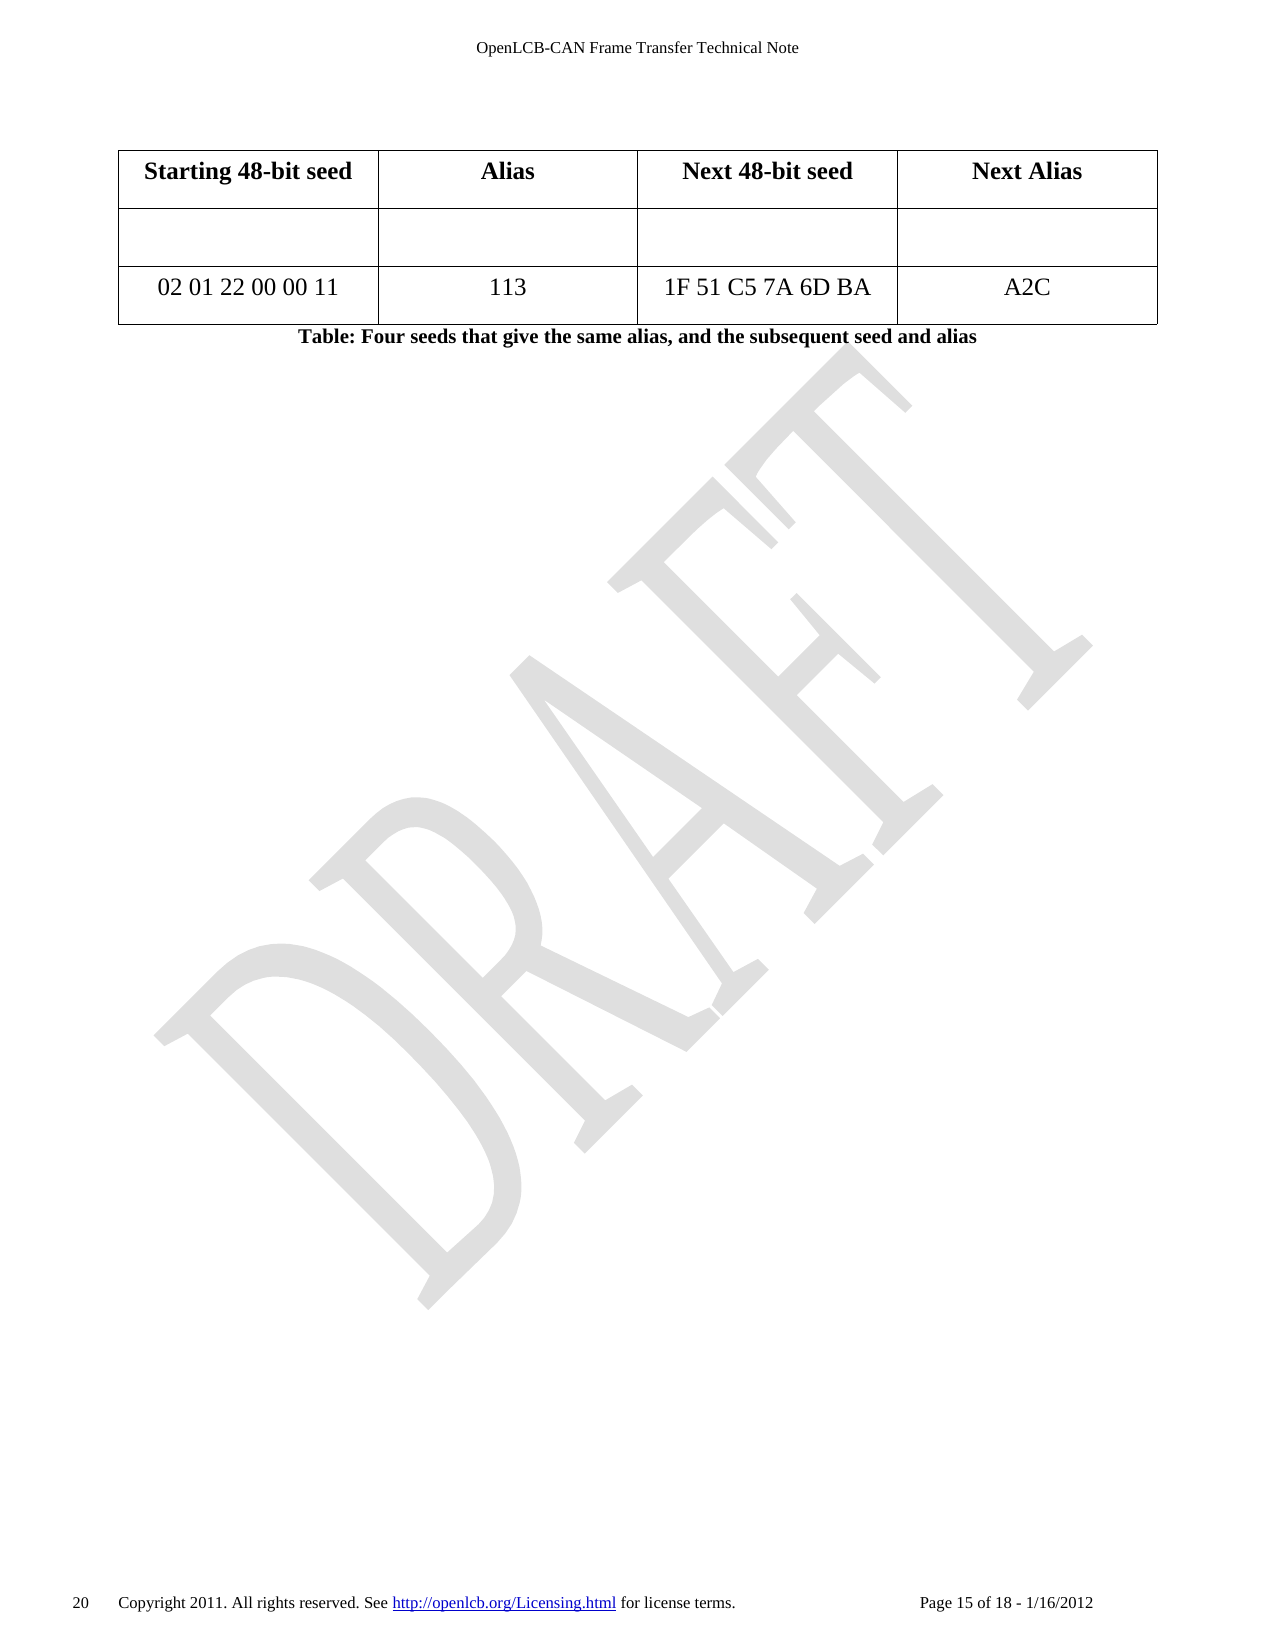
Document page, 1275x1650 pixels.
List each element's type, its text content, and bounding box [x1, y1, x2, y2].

table_header Next 48-bit seed [638, 151, 897, 208]
table_cell 113 [379, 267, 637, 324]
table_cell [898, 209, 1157, 266]
table_cell A2C [898, 267, 1157, 324]
table_cell [638, 209, 897, 266]
table_cell 1F 51 C5 7A 6D BA [638, 267, 897, 324]
table_cell [119, 209, 378, 266]
table_header Alias [379, 151, 637, 208]
table_cell 02 01 22 00 00 11 [119, 267, 378, 324]
text Table: Four seeds that give the same alias, and the subsequent seed and alias [118, 325, 1157, 348]
table_header Starting 48-bit seed [119, 151, 378, 208]
table_cell [379, 209, 637, 266]
table_header Next Alias [898, 151, 1157, 208]
